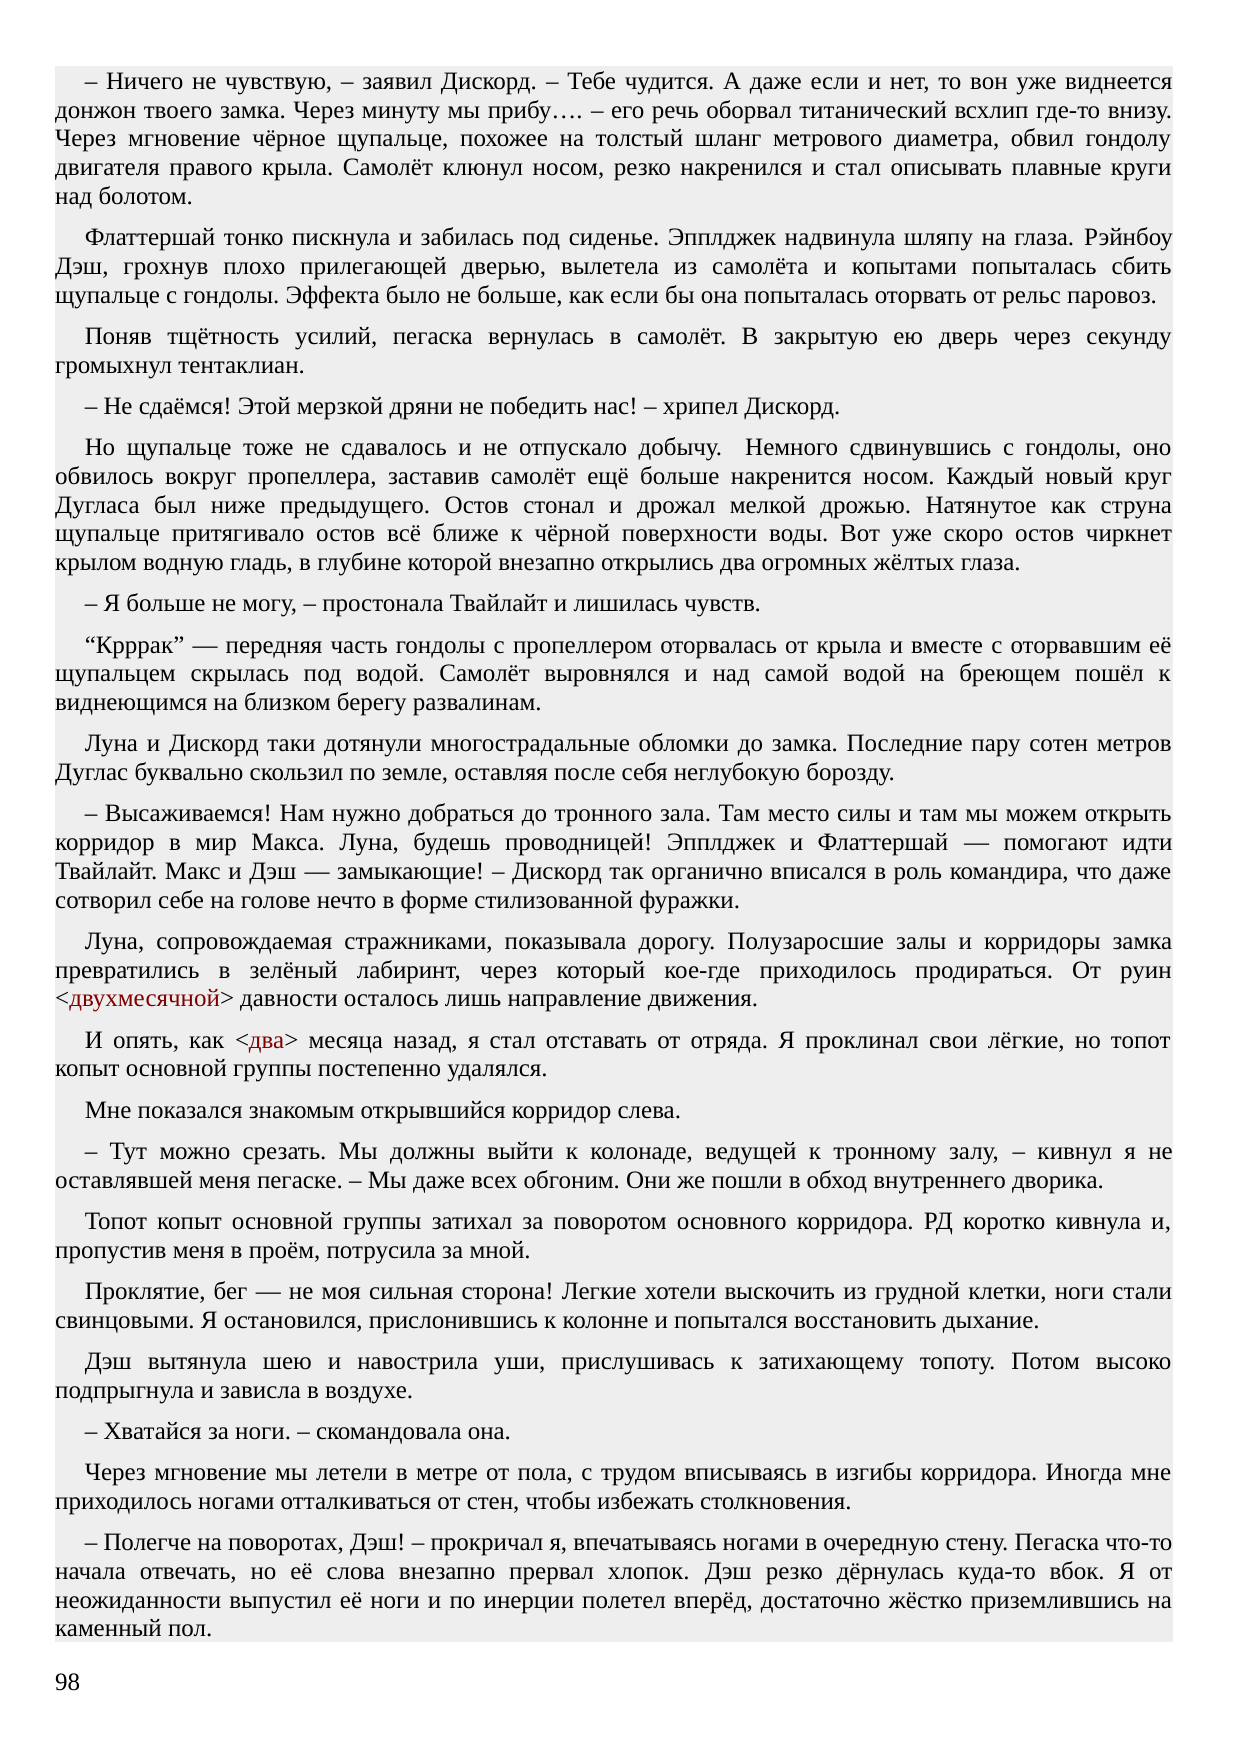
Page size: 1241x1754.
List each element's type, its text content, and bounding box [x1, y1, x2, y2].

text – Полегче на поворотах, Дэш! – прокричал я, впечатываясь ногами в очередную стену. Пегаска что-то начала отвечать, но её слова внезапно прервал хлопок. Дэш резко дёрнулась куда-то вбок. Я от неожиданности выпустил её ноги и по инерции полетел вперёд, достаточно жёстко приземлившись на каменный пол. [55, 1527, 1173, 1642]
text – Тут можно срезать. Мы должны выйти к колонаде, ведущей к тронному залу, – кивнул я не оставлявшей меня пегаске. – Мы даже всех обгоним. Они же пошли в обход внутреннего дворика. [55, 1136, 1173, 1193]
text “Крррак” — передняя часть гондолы с пропеллером оторвалась от крыла и вместе с оторвавшим её щупальцем скрылась под водой. Самолёт выровнялся и над самой водой на бреющем пошёл к виднеющимся на близком берегу развалинам. [55, 630, 1173, 716]
text Но щупальце тоже не сдавалось и не отпускало добычу. Немного сдвинувшись с гондолы, оно обвилось вокруг пропеллера, заставив самолёт ещё больше накренится носом. Каждый новый круг Дугласа был ниже предыдущего. Остов стонал и дрожал мелкой дрожью. Натянутое как струна щупальце притягивало остов всё ближе к чёрной поверхности воды. Вот уже скоро остов чиркнет крылом водную гладь, в глубине которой внезапно открылись два огромных жёлтых глаза. [55, 432, 1173, 576]
text И опять, как <два> месяца назад, я стал отставать от отряда. Я проклинал свои лёгкие, но топот копыт основной группы постепенно удалялся. [55, 1025, 1173, 1082]
text – Ничего не чувствую, – заявил Дискорд. – Тебе чудится. А даже если и нет, то вон уже виднеется донжон твоего замка. Через минуту мы прибу…. – его речь оборвал титанический всхлип где-то внизу. Через мгновение чёрное щупальце, похожее на толстый шланг метрового диаметра, обвил гондолу двигателя правого крыла. Самолёт клюнул носом, резко накренился и стал описывать плавные круги над болотом. [55, 66, 1173, 210]
text – Я больше не могу, – простонала Твайлайт и лишилась чувств. [55, 588, 1173, 617]
text – Хватайся за ноги. – скомандовала она. [55, 1416, 1173, 1445]
text Дэш вытянула шею и навострила уши, прислушивась к затихающему топоту. Потом высоко подпрыгнула и зависла в воздухе. [55, 1346, 1173, 1403]
text – Не сдаёмся! Этой мерзкой дряни не победить нас! – хрипел Дискорд. [55, 391, 1173, 420]
text Луна, сопровождаемая стражниками, показывала дорогу. Полузаросшие залы и корридоры замка превратились в зелёный лабиринт, через который кое-где приходилось продираться. От руин <двухмесячной> давности осталось лишь направление движения. [55, 926, 1173, 1012]
text Через мгновение мы летели в метре от пола, с трудом вписываясь в изгибы корридора. Иногда мне приходилось ногами отталкиваться от стен, чтобы избежать столкновения. [55, 1457, 1173, 1515]
text Луна и Дискорд таки дотянули многострадальные обломки до замка. Последние пару сотен метров Дуглас буквально скользил по земле, оставляя после себя неглубокую борозду. [55, 728, 1173, 786]
text Топот копыт основной группы затихал за поворотом основного корридора. РД коротко кивнула и, пропустив меня в проём, потрусила за мной. [55, 1206, 1173, 1263]
text Поняв тщётность усилий, пегаска вернулась в самолёт. В закрытую ею дверь через секунду громыхнул тентаклиан. [55, 321, 1173, 378]
text – Высаживаемся! Нам нужно добраться до тронного зала. Там место силы и там мы можем открыть корридор в мир Макса. Луна, будешь проводницей! Эпплджек и Флаттершай — помогают идти Твайлайт. Макс и Дэш — замыкающие! – Дискорд так органично вписался в роль командира, что даже сотворил себе на голове нечто в форме стилизованной фуражки. [55, 798, 1173, 913]
text Проклятие, бег — не моя сильная сторона! Легкие хотели выскочить из грудной клетки, ноги стали свинцовыми. Я остановился, прислонившись к колонне и попытался восстановить дыхание. [55, 1276, 1173, 1333]
text Мне показался знакомым открывшийся корридор слева. [55, 1095, 1173, 1123]
text Флаттершай тонко пискнула и забилась под сиденье. Эпплджек надвинула шляпу на глаза. Рэйнбоу Дэш, грохнув плохо прилегающей дверью, вылетела из самолёта и копытами попыталась сбить щупальце с гондолы. Эффекта было не больше, как если бы она попыталась оторвать от рельс паровоз. [55, 222, 1173, 308]
